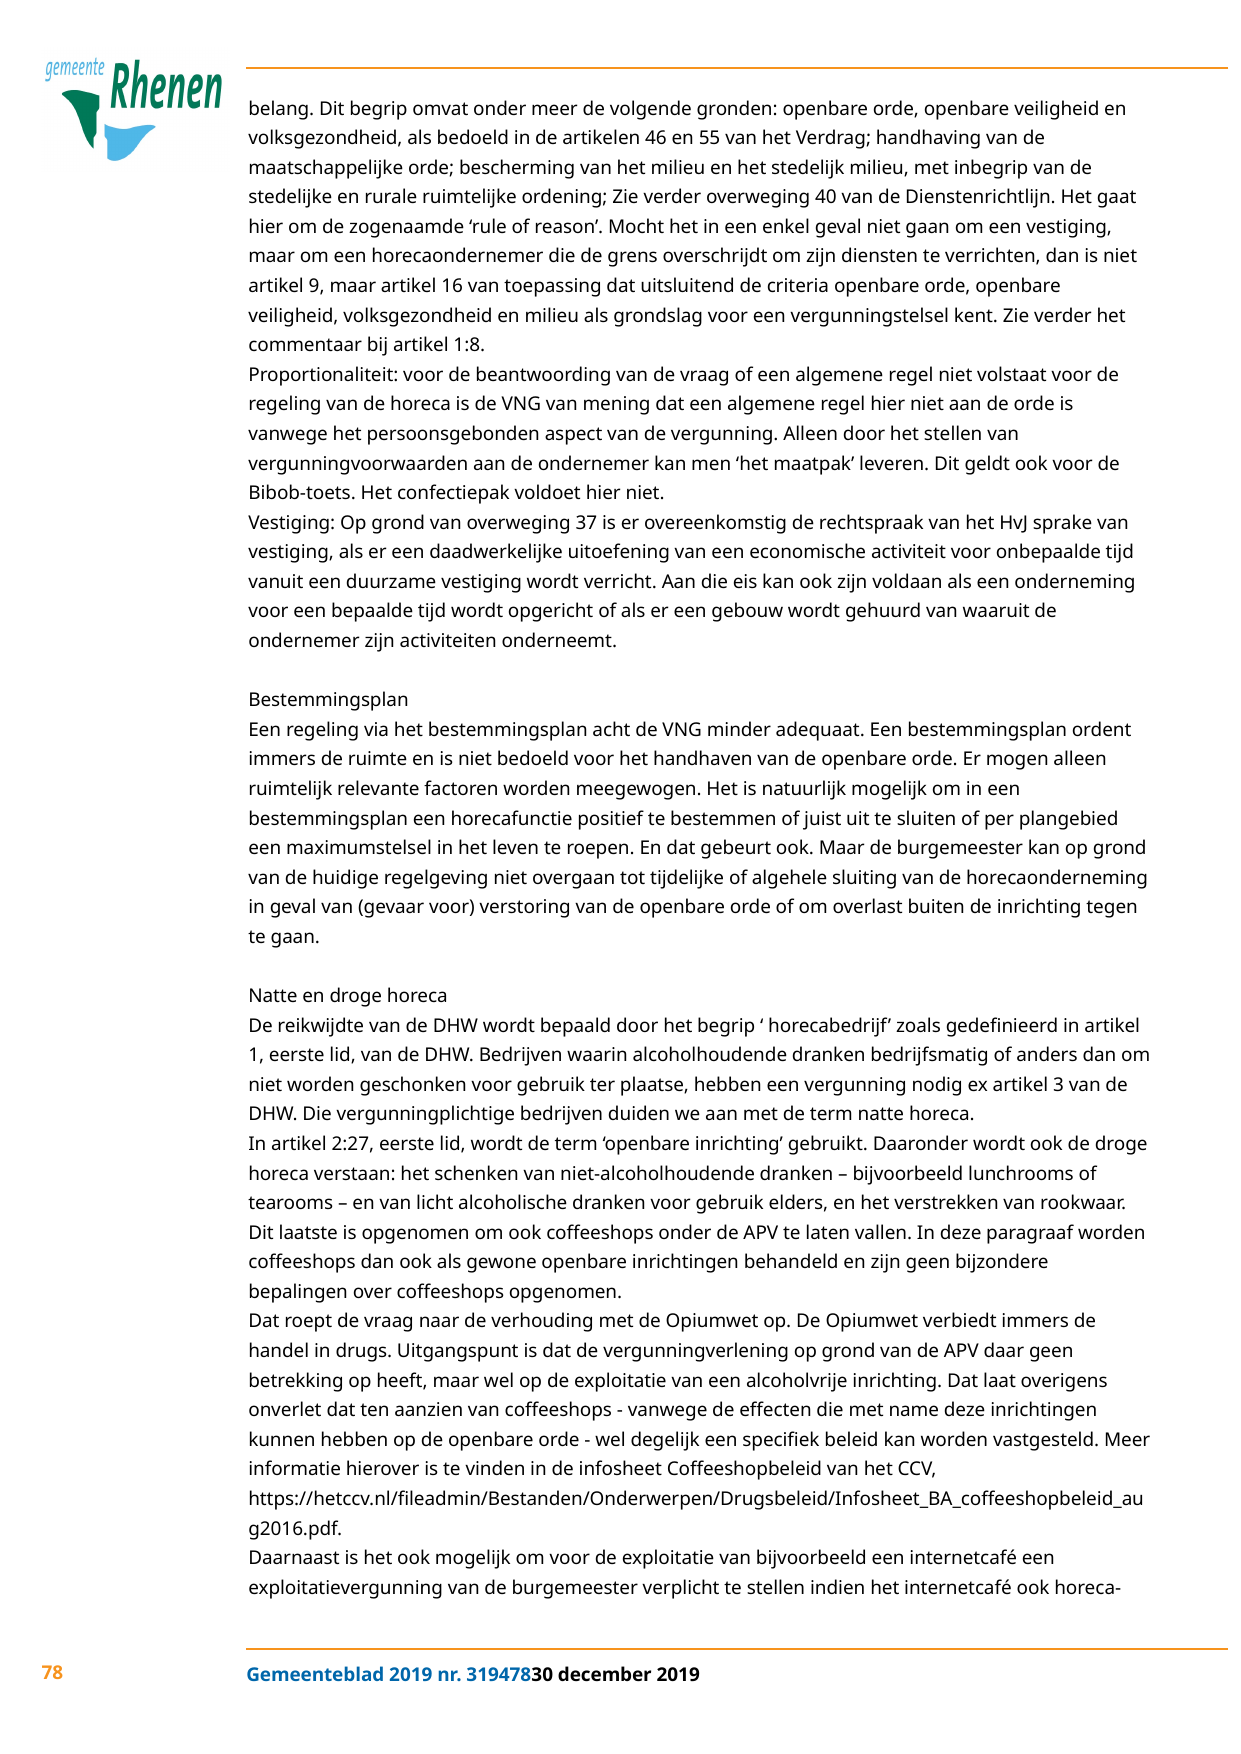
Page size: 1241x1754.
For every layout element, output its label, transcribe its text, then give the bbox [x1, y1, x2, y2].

text Een regeling via het bestemmingsplan acht de VNG minder adequaat. Een bestemmingsplan ordent immers de ruimte en is niet bedoeld voor het handhaven van de openbare orde. Er mogen alleen ruimtelijk relevante factoren worden meegewogen. Het is natuurlijk mogelijk om in een bestemmingsplan een horecafunctie positief te bestemmen of juist uit te sluiten of per plangebied een maximumstelsel in het leven te roepen. En dat gebeurt ook. Maar de burgemeester kan op grond van de huidige regelgeving niet overgaan tot tijdelijke of algehele sluiting van de horecaonderneming in geval van (gevaar voor) verstoring van de openbare orde of om overlast buiten de inrichting tegen te gaan. [248, 716, 1152, 949]
text Dat roept de vraag naar de verhouding met de Opiumwet op. De Opiumwet verbiedt immers de handel in drugs. Uitgangspunt is dat de vergunningverlening op grond van de APV daar geen betrekking op heeft, maar wel op de exploitatie van een alcoholvrije inrichting. Dat laat overigens onverlet dat ten aanzien van coffeeshops - vanwege de effecten die met name deze inrichtingen kunnen hebben op de openbare orde - wel degelijk een specifiek beleid kan worden vastgesteld. Meer informatie hierover is te vinden in de infosheet Coffeeshopbeleid van het CCV, https://hetccv.nl/fileadmin/Bestanden/Onderwerpen/Drugsbeleid/Infosheet_BA_coffeeshopbeleid_aug2016.pdf. [248, 1308, 1152, 1541]
text De reikwijdte van de DHW wordt bepaald door het begrip ‘ horecabedrijf’ zoals gedefinieerd in artikel 1, eerste lid, van de DHW. Bedrijven waarin alcoholhoudende dranken bedrijfsmatig of anders dan om niet worden geschonken voor gebruik ter plaatse, hebben een vergunning nodig ex artikel 3 van de DHW. Die vergunningplichtige bedrijven duiden we aan met de term natte horeca. [248, 1012, 1152, 1126]
text Proportionaliteit: voor de beantwoording van de vraag of een algemene regel niet volstaat voor de regeling van de horeca is de VNG van mening dat een algemene regel hier niet aan de orde is vanwege het persoonsgebonden aspect van de vergunning. Alleen door het stellen van vergunningvoorwaarden aan de ondernemer kan men ‘het maatpak’ leveren. Dit geldt ook voor de Bibob-toets. Het confectiepak voldoet hier niet. [248, 361, 1152, 505]
text Vestiging: Op grond van overweging 37 is er overeenkomstig de rechtspraak van het HvJ sprake van vestiging, als er een daadwerkelijke uitoefening van een economische activiteit voor onbepaalde tijd vanuit een duurzame vestiging wordt verricht. Aan die eis kan ook zijn voldaan als een onderneming voor een bepaalde tijd wordt opgericht of als er een gebouw wordt gehuurd van waaruit de ondernemer zijn activiteiten onderneemt. [248, 509, 1152, 653]
text Bestemmingsplan [248, 686, 1152, 712]
text In artikel 2:27, eerste lid, wordt de term ‘openbare inrichting’ gebruikt. Daaronder wordt ook de droge horeca verstaan: het schenken van niet-alcoholhoudende dranken – bijvoorbeeld lunchrooms of tearooms – en van licht alcoholische dranken voor gebruik elders, en het verstrekken van rookwaar. Dit laatste is opgenomen om ook coffeeshops onder de APV te laten vallen. In deze paragraaf worden coffeeshops dan ook als gewone openbare inrichtingen behandeld en zijn geen bijzondere bepalingen over coffeeshops opgenomen. [248, 1130, 1152, 1304]
text Natte en droge horeca [248, 982, 1152, 1008]
picture [41, 47, 231, 172]
text Daarnaast is het ook mogelijk om voor de exploitatie van bijvoorbeeld een internetcafé een exploitatievergunning van de burgemeester verplicht te stellen indien het internetcafé ook horeca- [248, 1544, 1152, 1600]
text belang. Dit begrip omvat onder meer de volgende gronden: openbare orde, openbare veiligheid en volksgezondheid, als bedoeld in de artikelen 46 en 55 van het Verdrag; handhaving van de maatschappelijke orde; bescherming van het milieu en het stedelijk milieu, met inbegrip van de stedelijke en rurale ruimtelijke ordening; Zie verder overweging 40 van de Dienstenrichtlijn. Het gaat hier om de zogenaamde ‘rule of reason’. Mocht het in een enkel geval niet gaan om een vestiging, maar om een horecaondernemer die de grens overschrijdt om zijn diensten te verrichten, dan is niet artikel 9, maar artikel 16 van toepassing dat uitsluitend de criteria openbare orde, openbare veiligheid, volksgezondheid en milieu als grondslag voor een vergunningstelsel kent. Zie verder het commentaar bij artikel 1:8. [248, 95, 1152, 357]
